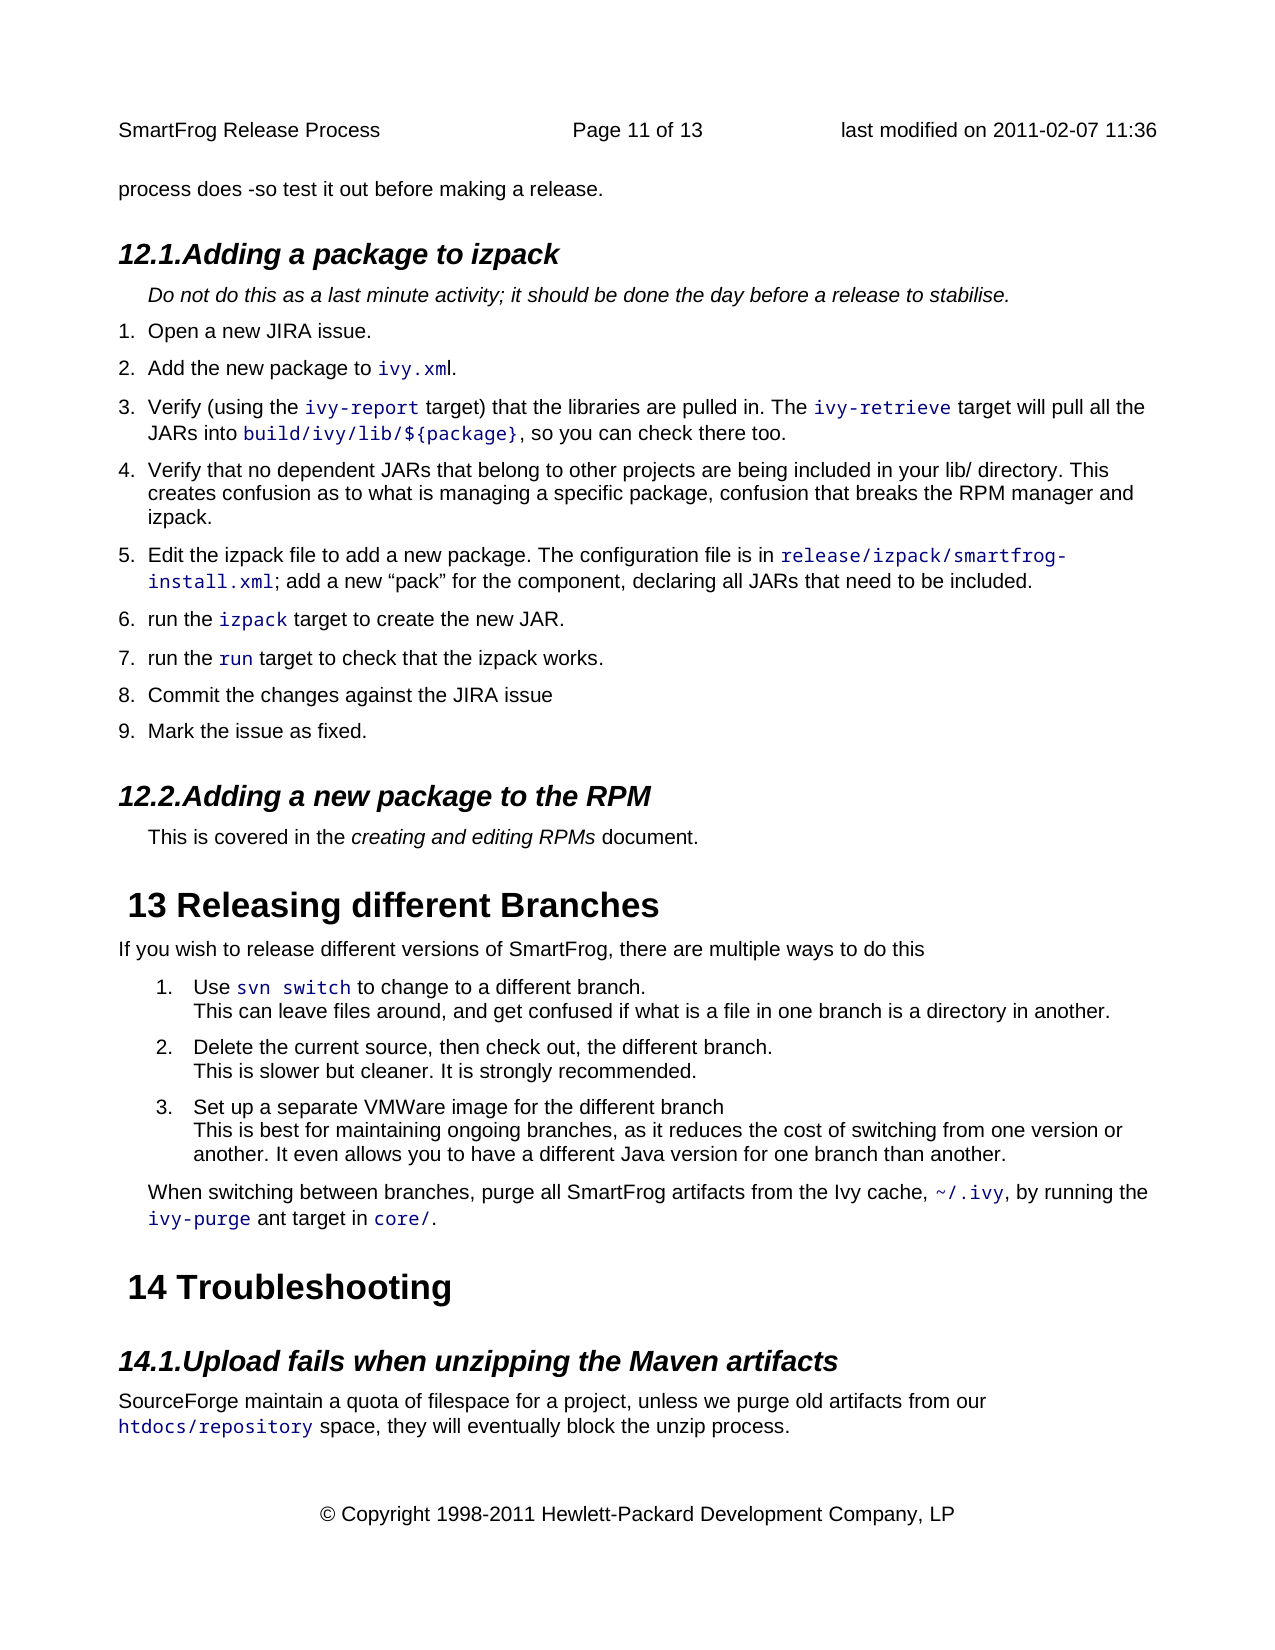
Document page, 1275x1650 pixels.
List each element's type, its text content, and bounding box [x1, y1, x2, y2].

list Open a new JIRA issue. [118, 319, 1157, 343]
list Verify (using the ivy-report target) that the libraries are pulled in. The ivy-retrieve target will pull all the JARs into build/ivy/lib/${package}, so you can check there too. [118, 394, 1157, 446]
subtitle Troubleshooting [118, 1268, 1157, 1307]
text This is covered in the creating and editing RPMs document. [148, 825, 1157, 849]
list Use svn switch to change to a different branch. This can leave files around, and get confused if what is a file in one branch is a directory in another. [156, 974, 1157, 1023]
text SourceForge maintain a quota of filespace for a project, unless we purge old artifacts from our htdocs/repository space, they will eventually block the unzip process. [118, 1389, 1157, 1439]
list Set up a separate VMWare image for the different branch This is best for maintaining ongoing branches, as it reduces the cost of switching from one version or another. It even allows you to have a different Java version for one branch than another. [156, 1095, 1157, 1166]
list Verify that no dependent JARs that belong to other projects are being included in your lib/ directory. This creates confusion as to what is managing a specific package, confusion that breaks the RPM manager and izpack. [118, 458, 1157, 529]
list Edit the izpack file to add a new package. The configuration file is in release/izpack/smartfrog-install.xml; add a new “pack” for the component, declaring all JARs that need to be included. [118, 541, 1157, 593]
text If you wish to release different versions of SmartFrog, there are multiple ways to do this [118, 938, 1157, 961]
text process does -so test it out before making a release. [118, 177, 1157, 201]
list Commit the changes against the JIRA issue [118, 683, 1157, 707]
list run the run target to check that the izpack works. [118, 644, 1157, 671]
text When switching between branches, purge all SmartFrog artifacts from the Ivy cache, ~/.ivy, by running the ivy-purge ant target in core/. [148, 1178, 1157, 1231]
list Mark the issue as fixed. [118, 719, 1157, 743]
subtitle Releasing different Branches [118, 886, 1157, 925]
list Add the new package to ivy.xml. [118, 355, 1157, 381]
subtitle Adding a package to izpack [118, 238, 1157, 271]
subtitle Upload fails when unzipping the Maven artifacts [118, 1344, 1157, 1377]
subtitle Adding a new package to the RPM [118, 780, 1157, 813]
list run the izpack target to create the new JAR. [118, 606, 1157, 632]
list Delete the current source, then check out, the different branch. This is slower but cleaner. It is strongly recommended. [156, 1036, 1157, 1083]
text Do not do this as a last minute activity; it should be done the day before a release to stabilise. [148, 283, 1157, 307]
